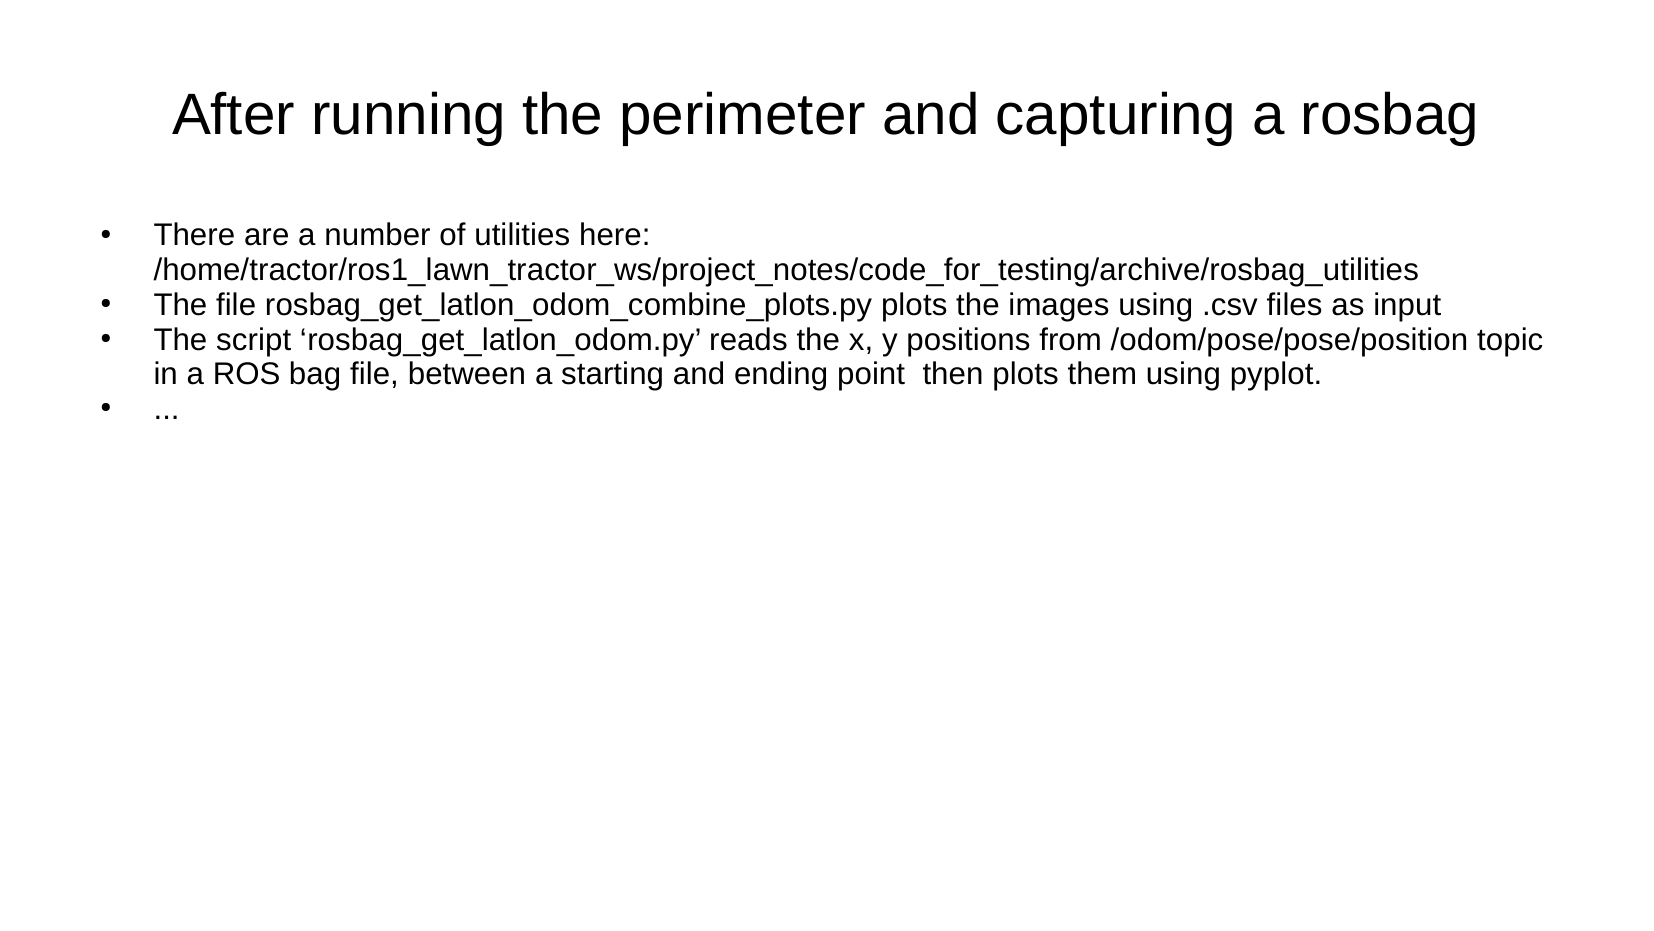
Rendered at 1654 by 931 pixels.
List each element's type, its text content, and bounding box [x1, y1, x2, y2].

title After running the perimeter and capturing a rosbag [82, 36, 1571, 193]
list There are a number of utilities here: /home/tractor/ros1_lawn_tractor_ws/project_notes/code_for_testing/archive/rosbag_utilities The file rosbag_get_latlon_odom_combine_plots.py plots the images using .csv files as input The script ‘rosbag_get_latlon_odom.py’ reads the x, y positions from /odom/pose/pose/position topic in a ROS bag file, between a starting and ending point then plots them using pyplot. ... [82, 217, 1571, 758]
